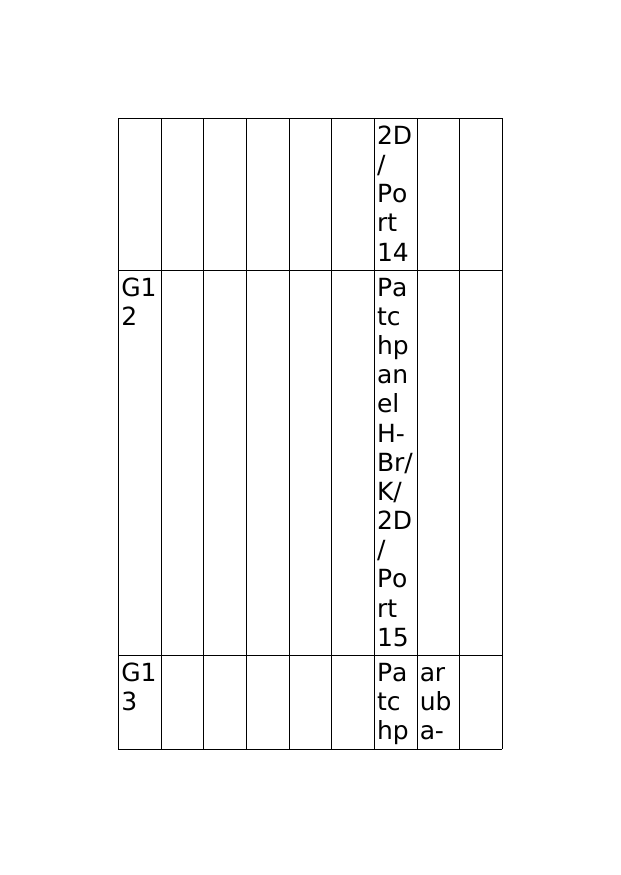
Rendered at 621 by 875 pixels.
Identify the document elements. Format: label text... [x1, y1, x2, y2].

table_cell [332, 119, 374, 270]
table_cell [162, 271, 203, 655]
table_cell [290, 271, 331, 655]
table_cell Patchp [375, 656, 417, 748]
table_cell [418, 119, 459, 270]
table_cell [290, 656, 331, 748]
table_cell [247, 656, 289, 748]
table_cell 2D / Port 14 [375, 119, 417, 270]
table_cell G13 [119, 656, 161, 748]
table_cell [204, 271, 246, 655]
table_cell [332, 656, 374, 748]
table_cell [119, 119, 161, 270]
table_cell [290, 119, 331, 270]
table_cell [460, 656, 502, 748]
table_cell [332, 271, 374, 655]
table_cell [247, 119, 289, 270]
table_cell [418, 271, 459, 655]
table_cell [204, 656, 246, 748]
table_cell G12 [119, 271, 161, 655]
table_cell Patchpanel H-Br/K/2D / Port 15 [375, 271, 417, 655]
table_cell aruba- [418, 656, 459, 748]
table_cell [162, 119, 203, 270]
table_cell [162, 656, 203, 748]
table_cell [460, 271, 502, 655]
table_cell [460, 119, 502, 270]
table_cell [204, 119, 246, 270]
table_cell [247, 271, 289, 655]
